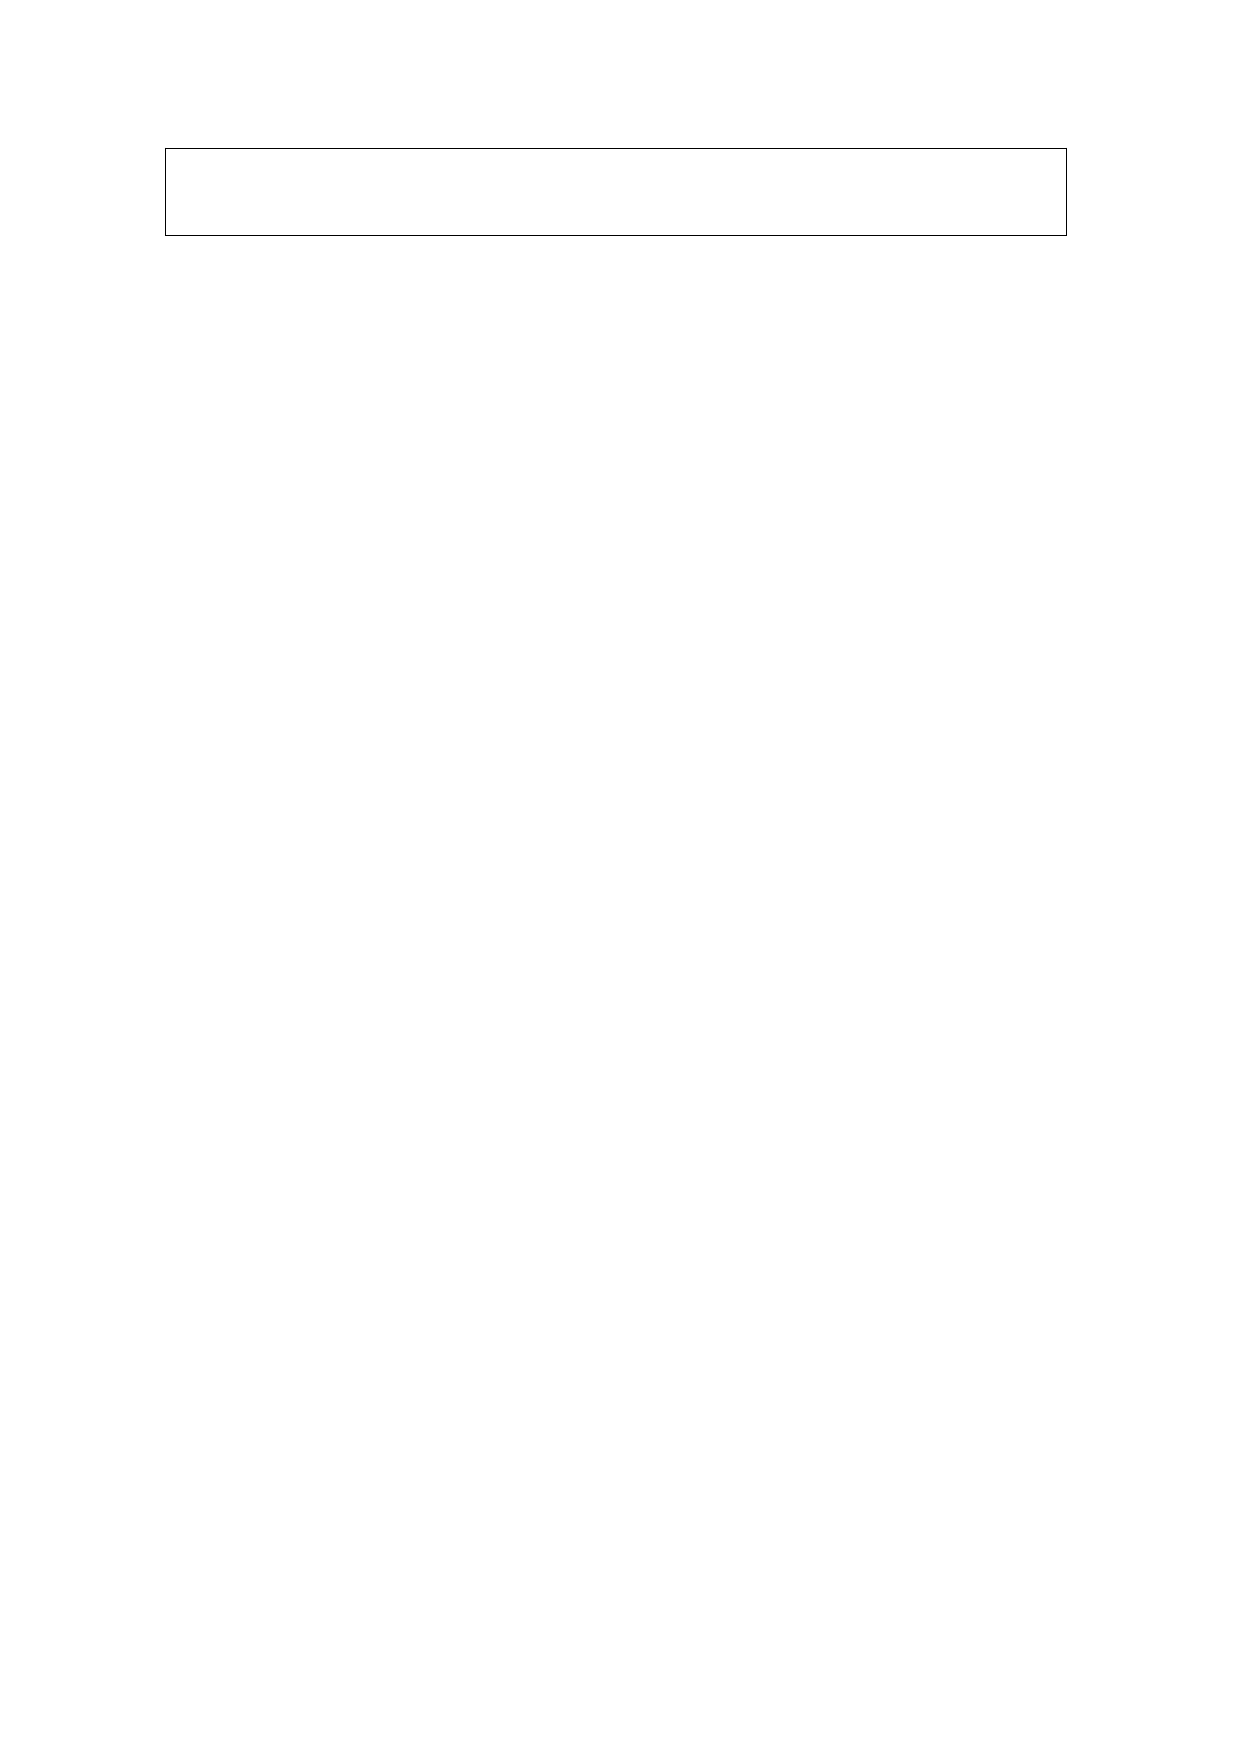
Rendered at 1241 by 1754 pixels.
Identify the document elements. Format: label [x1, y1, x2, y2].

table_header [166, 149, 1066, 235]
